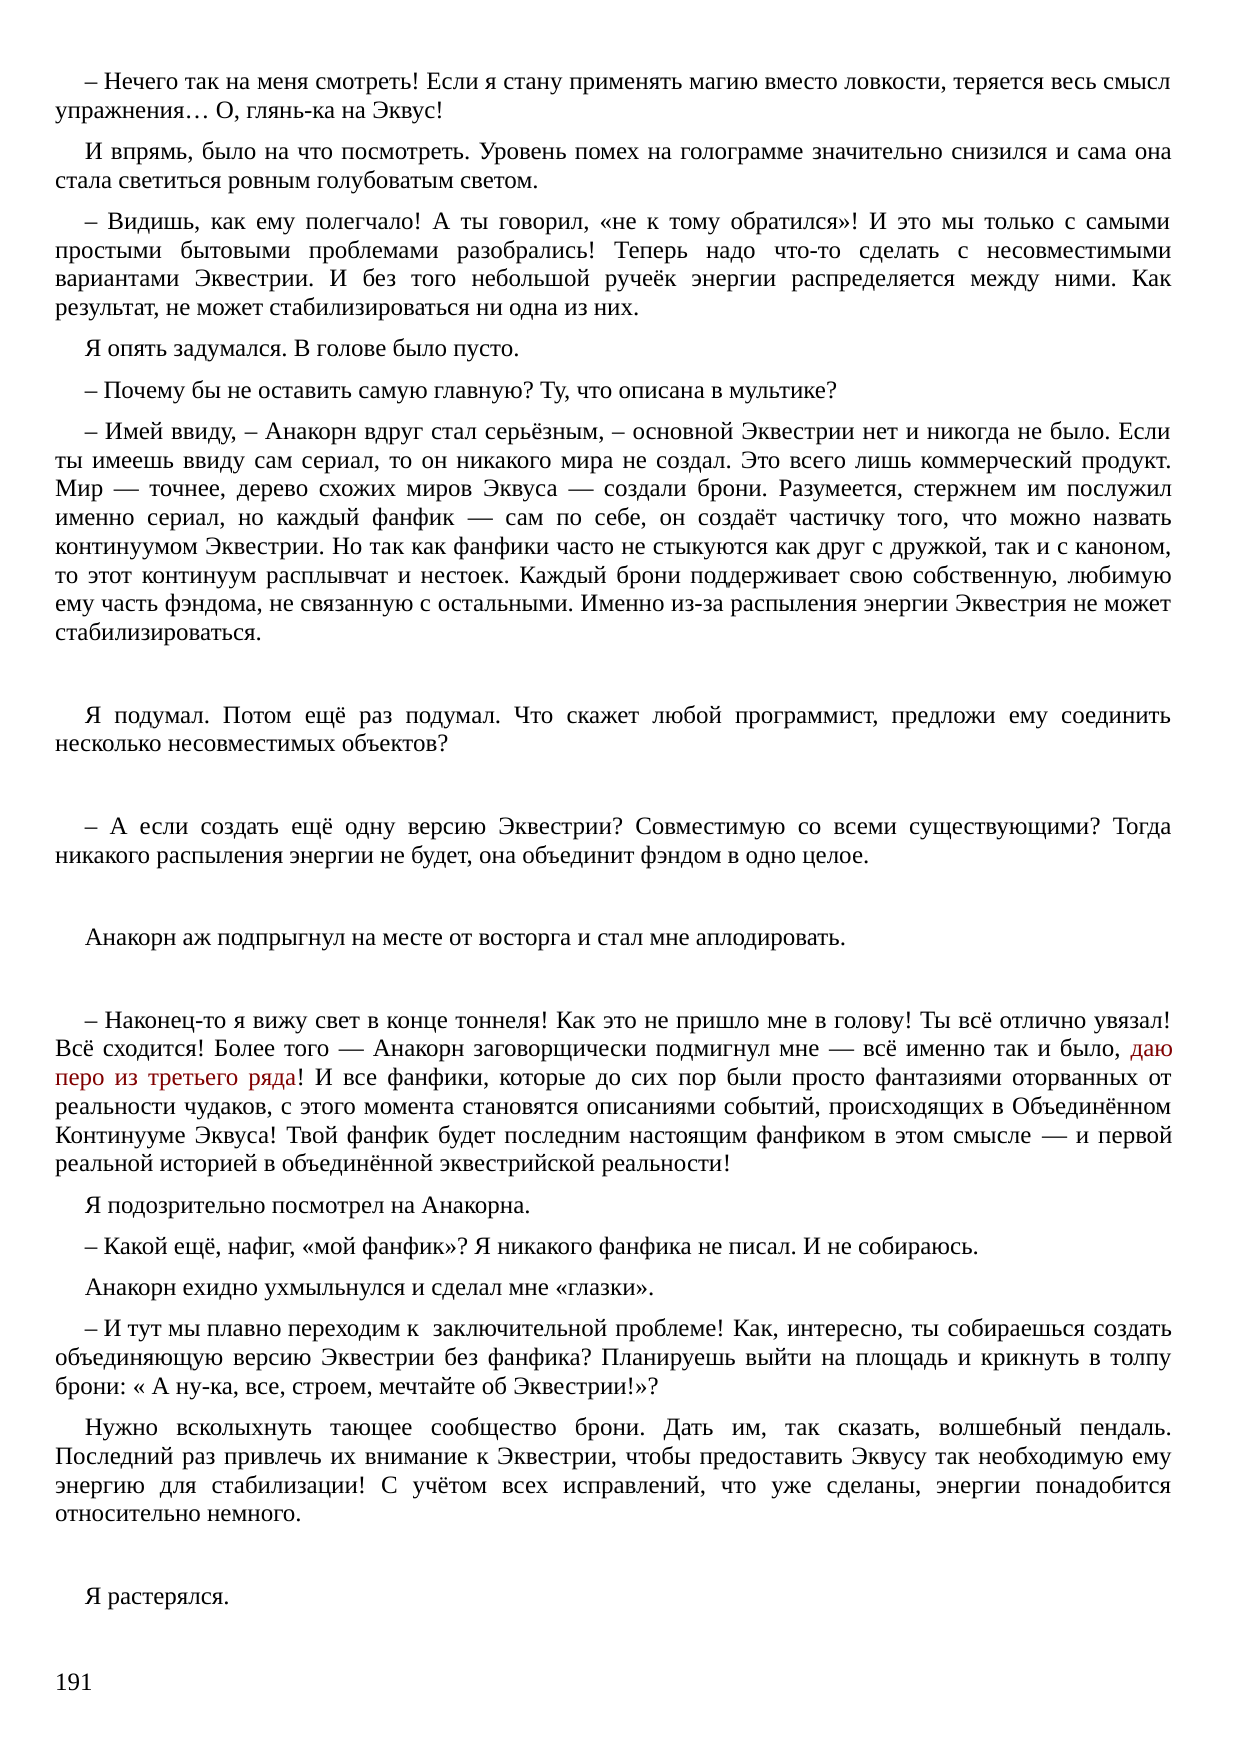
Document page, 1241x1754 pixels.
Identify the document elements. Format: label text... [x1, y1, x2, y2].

text Анакорн ехидно ухмыльнулся и сделал мне «глазки». [55, 1272, 1173, 1301]
text Я растерялся. [55, 1581, 1173, 1610]
text Нужно всколыхнуть тающее сообщество брони. Дать им, так сказать, волшебный пендаль. Последний раз привлечь их внимание к Эквестрии, чтобы предоставить Эквусу так необходимую ему энергию для стабилизации! С учётом всех исправлений, что уже сделаны, энергии понадобится относительно немного. [55, 1412, 1173, 1527]
text – А если создать ещё одну версию Эквестрии? Совместимую со всеми существующими? Тогда никакого распыления энергии не будет, она объединит фэндом в одно целое. [55, 811, 1173, 868]
text – Имей ввиду, – Анакорн вдруг стал серьёзным, – основной Эквестрии нет и никогда не было. Если ты имеешь ввиду сам сериал, то он никакого мира не создал. Это всего лишь коммерческий продукт. Мир — точнее, дерево схожих миров Эквуса — создали брони. Разумеется, стержнем им послужил именно сериал, но каждый фанфик — сам по себе, он создаёт частичку того, что можно назвать континуумом Эквестрии. Но так как фанфики часто не стыкуются как друг с дружкой, так и с каноном, то этот континуум расплывчат и нестоек. Каждый брони поддерживает свою собственную, любимую ему часть фэндома, не связанную с остальными. Именно из-за распыления энергии Эквестрия не может стабилизироваться. [55, 416, 1173, 646]
text – Наконец-то я вижу свет в конце тоннеля! Как это не пришло мне в голову! Ты всё отлично увязал! Всё сходится! Более того — Анакорн заговорщически подмигнул мне — всё именно так и было, даю перо из третьего ряда! И все фанфики, которые до сих пор были просто фантазиями оторванных от реальности чудаков, с этого момента становятся описаниями событий, происходящих в Объединённом Континууме Эквуса! Твой фанфик будет последним настоящим фанфиком в этом смысле — и первой реальной историей в объединённой эквестрийской реальности! [55, 1005, 1173, 1177]
text – Видишь, как ему полегчало! А ты говорил, «не к тому обратился»! И это мы только с самыми простыми бытовыми проблемами разобрались! Теперь надо что-то сделать с несовместимыми вариантами Эквестрии. И без того небольшой ручеёк энергии распределяется между ними. Как результат, не может стабилизироваться ни одна из них. [55, 206, 1173, 321]
text – И тут мы плавно переходим к заключительной проблеме! Как, интересно, ты собираешься создать объединяющую версию Эквестрии без фанфика? Планируешь выйти на площадь и крикнуть в толпу брони: « А ну-ка, все, строем, мечтайте об Эквестрии!»? [55, 1313, 1173, 1400]
text Я опять задумался. В голове было пусто. [55, 333, 1173, 362]
text Анакорн аж подпрыгнул на месте от восторга и стал мне аплодировать. [55, 922, 1173, 951]
text – Нечего так на меня смотреть! Если я стану применять магию вместо ловкости, теряется весь смысл упражнения… О, глянь-ка на Эквус! [55, 66, 1173, 123]
text Я подумал. Потом ещё раз подумал. Что скажет любой программист, предложи ему соединить несколько несовместимых объектов? [55, 700, 1173, 757]
text – Какой ещё, нафиг, «мой фанфик»? Я никакого фанфика не писал. И не собираюсь. [55, 1231, 1173, 1260]
text И впрямь, было на что посмотреть. Уровень помех на голограмме значительно снизился и сама она стала светиться ровным голубоватым светом. [55, 136, 1173, 193]
text Я подозрительно посмотрел на Анакорна. [55, 1190, 1173, 1218]
text – Почему бы не оставить самую главную? Ту, что описана в мультике? [55, 375, 1173, 403]
